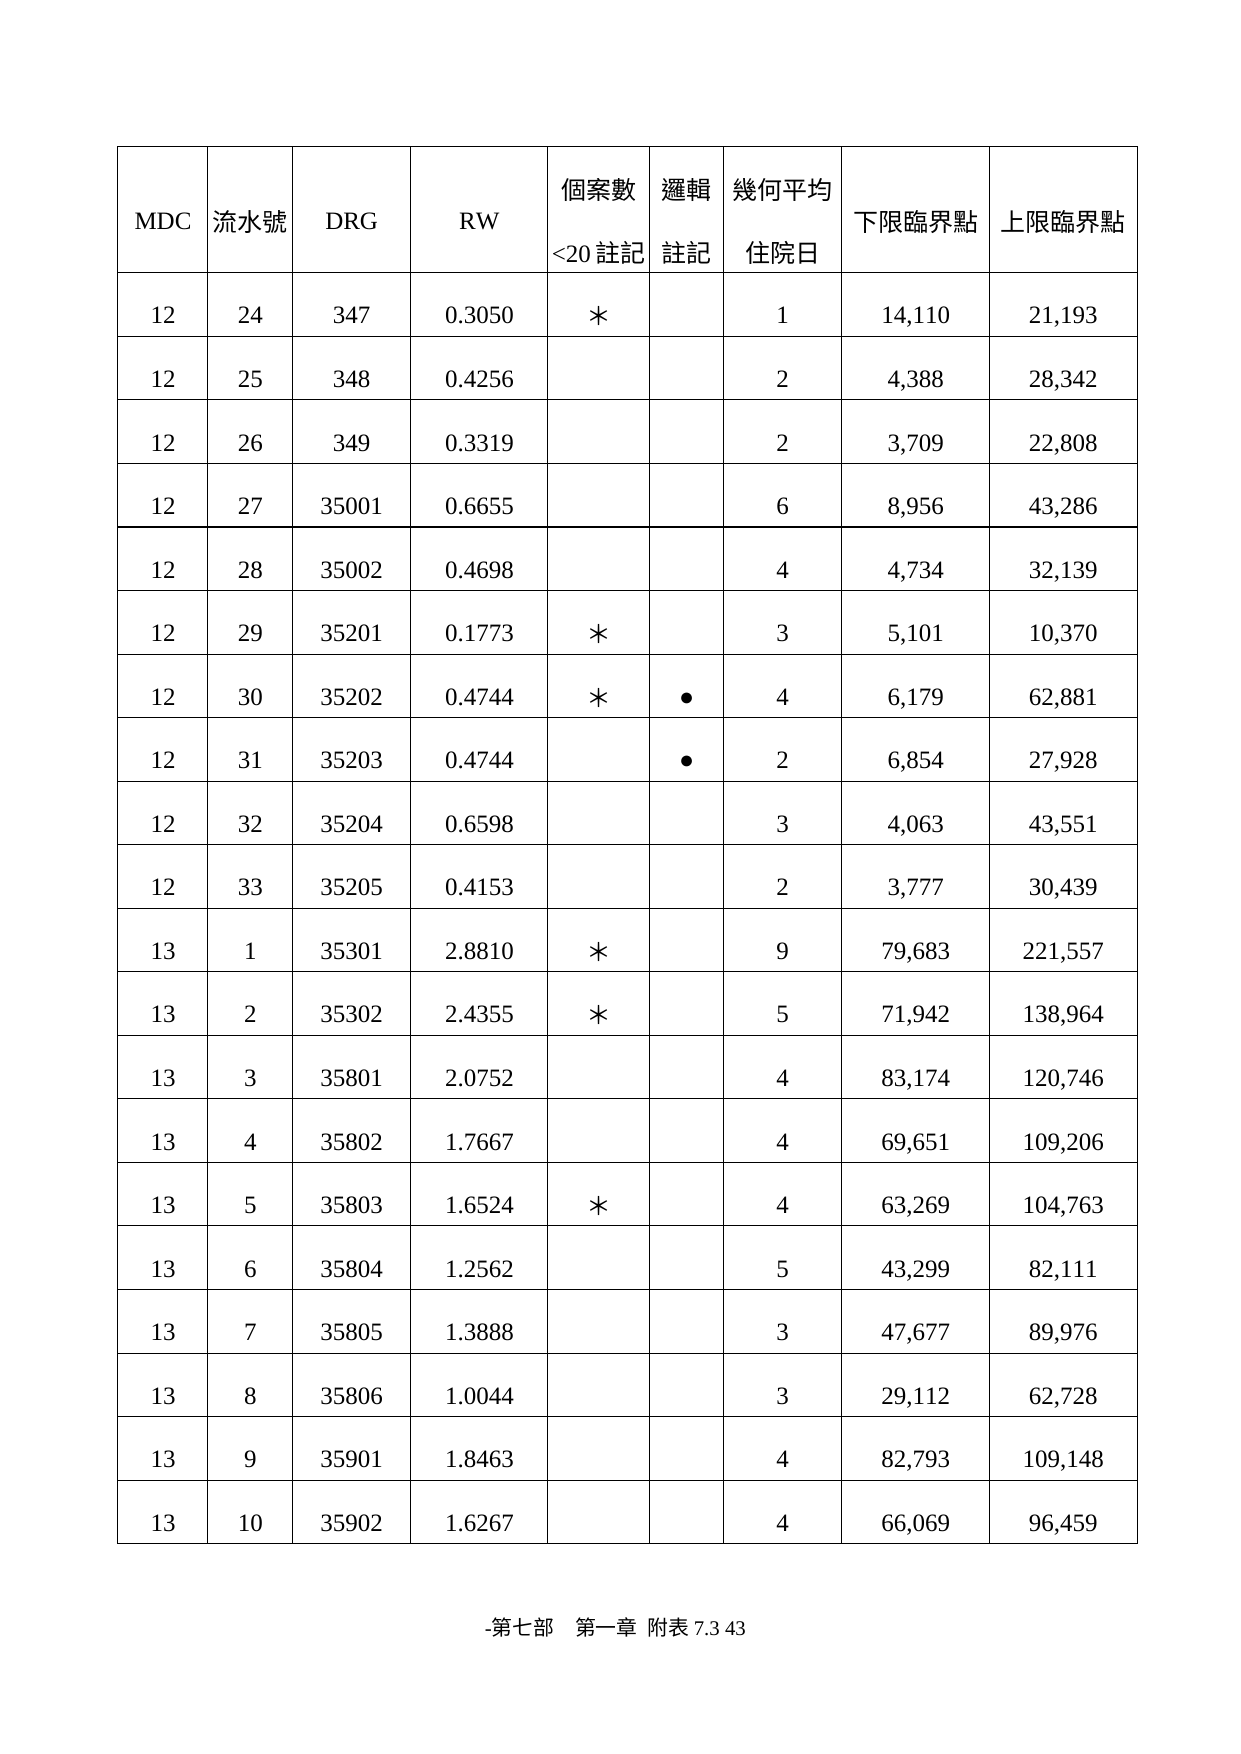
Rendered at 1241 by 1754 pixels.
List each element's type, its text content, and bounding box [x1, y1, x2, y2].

table_cell 21,193 [990, 273, 1137, 336]
table_cell 10 [208, 1481, 292, 1543]
table_cell 1 [208, 909, 292, 971]
table_cell 1.6267 [411, 1481, 547, 1543]
table_cell 82,111 [990, 1226, 1137, 1289]
table_cell 120,746 [990, 1036, 1137, 1098]
table_cell 347 [293, 273, 410, 336]
table_header 個案數<20註記 [548, 147, 649, 272]
table_cell 35803 [293, 1163, 410, 1225]
table_cell 4 [208, 1099, 292, 1162]
table_cell 14,110 [842, 273, 989, 336]
table_cell 25 [208, 337, 292, 399]
table_cell 5,101 [842, 591, 989, 653]
table_cell [650, 464, 723, 526]
table_cell ＊ [548, 1163, 649, 1225]
table_cell 109,206 [990, 1099, 1137, 1162]
table_cell 6,854 [842, 718, 989, 781]
table_cell 4,063 [842, 782, 989, 844]
table_header 幾何平均 住院日 [724, 147, 841, 272]
table_cell 0.4153 [411, 845, 547, 908]
table_cell 6,179 [842, 655, 989, 717]
table_cell 35302 [293, 972, 410, 1035]
table_cell 2.0752 [411, 1036, 547, 1098]
table_cell 13 [118, 909, 207, 971]
table_cell [650, 1417, 723, 1479]
table_cell [548, 782, 649, 844]
table_cell 0.6655 [411, 464, 547, 526]
table_cell 0.3319 [411, 400, 547, 463]
table_cell 4 [724, 655, 841, 717]
table_cell [548, 718, 649, 781]
table_header MDC [118, 147, 207, 272]
table_cell [650, 591, 723, 653]
table_cell 3 [208, 1036, 292, 1098]
table_cell 13 [118, 972, 207, 1035]
table_cell 35802 [293, 1099, 410, 1162]
table_cell 12 [118, 273, 207, 336]
table_cell [650, 782, 723, 844]
table_cell 0.4698 [411, 528, 547, 590]
table_cell 1.8463 [411, 1417, 547, 1479]
table_cell [548, 1099, 649, 1162]
table_cell 104,763 [990, 1163, 1137, 1225]
table_cell 138,964 [990, 972, 1137, 1035]
table_cell 30 [208, 655, 292, 717]
table_cell [548, 1417, 649, 1479]
table_cell 22,808 [990, 400, 1137, 463]
table_cell 3,777 [842, 845, 989, 908]
table_cell ＊ [548, 972, 649, 1035]
table_cell 8,956 [842, 464, 989, 526]
table_cell 13 [118, 1354, 207, 1416]
table_cell 35902 [293, 1481, 410, 1543]
table_cell 71,942 [842, 972, 989, 1035]
table_header 上限臨界點 [990, 147, 1137, 272]
table_cell 43,286 [990, 464, 1137, 526]
table_cell 35202 [293, 655, 410, 717]
table_cell 29,112 [842, 1354, 989, 1416]
table_cell 32 [208, 782, 292, 844]
table_cell 28,342 [990, 337, 1137, 399]
table_cell 4 [724, 1036, 841, 1098]
table_cell 43,551 [990, 782, 1137, 844]
table_cell 35806 [293, 1354, 410, 1416]
table_header RW [411, 147, 547, 272]
table_cell 13 [118, 1099, 207, 1162]
table_cell 12 [118, 528, 207, 590]
table_cell [548, 400, 649, 463]
table_cell ＊ [548, 655, 649, 717]
table_cell 348 [293, 337, 410, 399]
table_cell 35201 [293, 591, 410, 653]
table_cell 1.2562 [411, 1226, 547, 1289]
table_cell 4 [724, 1481, 841, 1543]
table_cell 89,976 [990, 1290, 1137, 1352]
table_cell 13 [118, 1417, 207, 1479]
table_cell 3,709 [842, 400, 989, 463]
table_cell [650, 528, 723, 590]
table_cell [650, 1290, 723, 1352]
table_cell 79,683 [842, 909, 989, 971]
table_cell 28 [208, 528, 292, 590]
table_cell [650, 972, 723, 1035]
table_cell 35205 [293, 845, 410, 908]
table_cell [548, 1354, 649, 1416]
table_cell 35204 [293, 782, 410, 844]
table_cell [548, 1226, 649, 1289]
table_cell [650, 1036, 723, 1098]
table_cell 2 [724, 718, 841, 781]
table_cell 12 [118, 718, 207, 781]
table_cell 4 [724, 528, 841, 590]
table_cell [650, 273, 723, 336]
table_cell 13 [118, 1290, 207, 1352]
table_cell [548, 1481, 649, 1543]
table_cell 4,388 [842, 337, 989, 399]
table_cell 12 [118, 655, 207, 717]
table_cell 3 [724, 782, 841, 844]
table_cell [650, 909, 723, 971]
table_cell 5 [724, 1226, 841, 1289]
table_cell [650, 1226, 723, 1289]
table_cell 96,459 [990, 1481, 1137, 1543]
table_cell [548, 845, 649, 908]
table_cell 2 [724, 337, 841, 399]
table_cell ＊ [548, 909, 649, 971]
table_cell 35805 [293, 1290, 410, 1352]
table_cell 2.8810 [411, 909, 547, 971]
table_cell 3 [724, 591, 841, 653]
table_cell ● [650, 655, 723, 717]
table_cell 0.6598 [411, 782, 547, 844]
table_cell [548, 1036, 649, 1098]
table_cell 349 [293, 400, 410, 463]
table_cell 1 [724, 273, 841, 336]
table_cell 221,557 [990, 909, 1137, 971]
table_cell 8 [208, 1354, 292, 1416]
table_cell 29 [208, 591, 292, 653]
table_cell 66,069 [842, 1481, 989, 1543]
table_cell [650, 400, 723, 463]
table_cell 1.6524 [411, 1163, 547, 1225]
table_cell 35901 [293, 1417, 410, 1479]
table_cell 35301 [293, 909, 410, 971]
table_cell [548, 337, 649, 399]
table_cell [548, 464, 649, 526]
table_cell 1.3888 [411, 1290, 547, 1352]
table_cell 12 [118, 591, 207, 653]
table_cell 13 [118, 1036, 207, 1098]
table_cell 12 [118, 400, 207, 463]
table_header 邏輯 註記 [650, 147, 723, 272]
table_cell 30,439 [990, 845, 1137, 908]
table_cell ＊ [548, 591, 649, 653]
table_cell 2 [208, 972, 292, 1035]
table_cell 13 [118, 1481, 207, 1543]
table_cell 6 [208, 1226, 292, 1289]
table_cell ● [650, 718, 723, 781]
table_cell 4,734 [842, 528, 989, 590]
table_header 下限臨界點 [842, 147, 989, 272]
table_cell 10,370 [990, 591, 1137, 653]
table_cell 69,651 [842, 1099, 989, 1162]
table_cell 43,299 [842, 1226, 989, 1289]
table_cell 35801 [293, 1036, 410, 1098]
table_cell 47,677 [842, 1290, 989, 1352]
table_cell 1.0044 [411, 1354, 547, 1416]
table_cell [650, 1099, 723, 1162]
table_cell 3 [724, 1290, 841, 1352]
table_cell 12 [118, 782, 207, 844]
table_cell [650, 1354, 723, 1416]
table_cell 27,928 [990, 718, 1137, 781]
table_cell 26 [208, 400, 292, 463]
table_cell 35804 [293, 1226, 410, 1289]
table_cell 13 [118, 1163, 207, 1225]
table_cell 109,148 [990, 1417, 1137, 1479]
table_cell 4 [724, 1099, 841, 1162]
table_cell 4 [724, 1417, 841, 1479]
table_header DRG [293, 147, 410, 272]
table_cell 9 [208, 1417, 292, 1479]
table_cell 0.3050 [411, 273, 547, 336]
table_cell 32,139 [990, 528, 1137, 590]
table_cell 0.1773 [411, 591, 547, 653]
table_cell [650, 337, 723, 399]
table_cell 0.4744 [411, 655, 547, 717]
table_cell 63,269 [842, 1163, 989, 1225]
table_cell 33 [208, 845, 292, 908]
table_cell 12 [118, 845, 207, 908]
table_cell 31 [208, 718, 292, 781]
table_cell 6 [724, 464, 841, 526]
table_cell 4 [724, 1163, 841, 1225]
table_cell [650, 845, 723, 908]
table_cell 24 [208, 273, 292, 336]
table_cell ＊ [548, 273, 649, 336]
table_cell 2 [724, 845, 841, 908]
table_cell 12 [118, 337, 207, 399]
table_cell 62,728 [990, 1354, 1137, 1416]
table_cell 2 [724, 400, 841, 463]
table_cell 9 [724, 909, 841, 971]
table_cell 82,793 [842, 1417, 989, 1479]
table_cell 7 [208, 1290, 292, 1352]
table_cell [548, 528, 649, 590]
table_cell 1.7667 [411, 1099, 547, 1162]
table_cell 2.4355 [411, 972, 547, 1035]
table_cell [650, 1163, 723, 1225]
table_cell 5 [724, 972, 841, 1035]
table_cell 5 [208, 1163, 292, 1225]
table_cell 13 [118, 1226, 207, 1289]
table_header 流水號 [208, 147, 292, 272]
table_cell 83,174 [842, 1036, 989, 1098]
table_cell [548, 1290, 649, 1352]
table_cell 62,881 [990, 655, 1137, 717]
table_cell 0.4744 [411, 718, 547, 781]
table_cell 12 [118, 464, 207, 526]
table_cell 35001 [293, 464, 410, 526]
table_cell 3 [724, 1354, 841, 1416]
table_cell 0.4256 [411, 337, 547, 399]
table_cell 27 [208, 464, 292, 526]
table_cell 35203 [293, 718, 410, 781]
table_cell 35002 [293, 528, 410, 590]
table_cell [650, 1481, 723, 1543]
